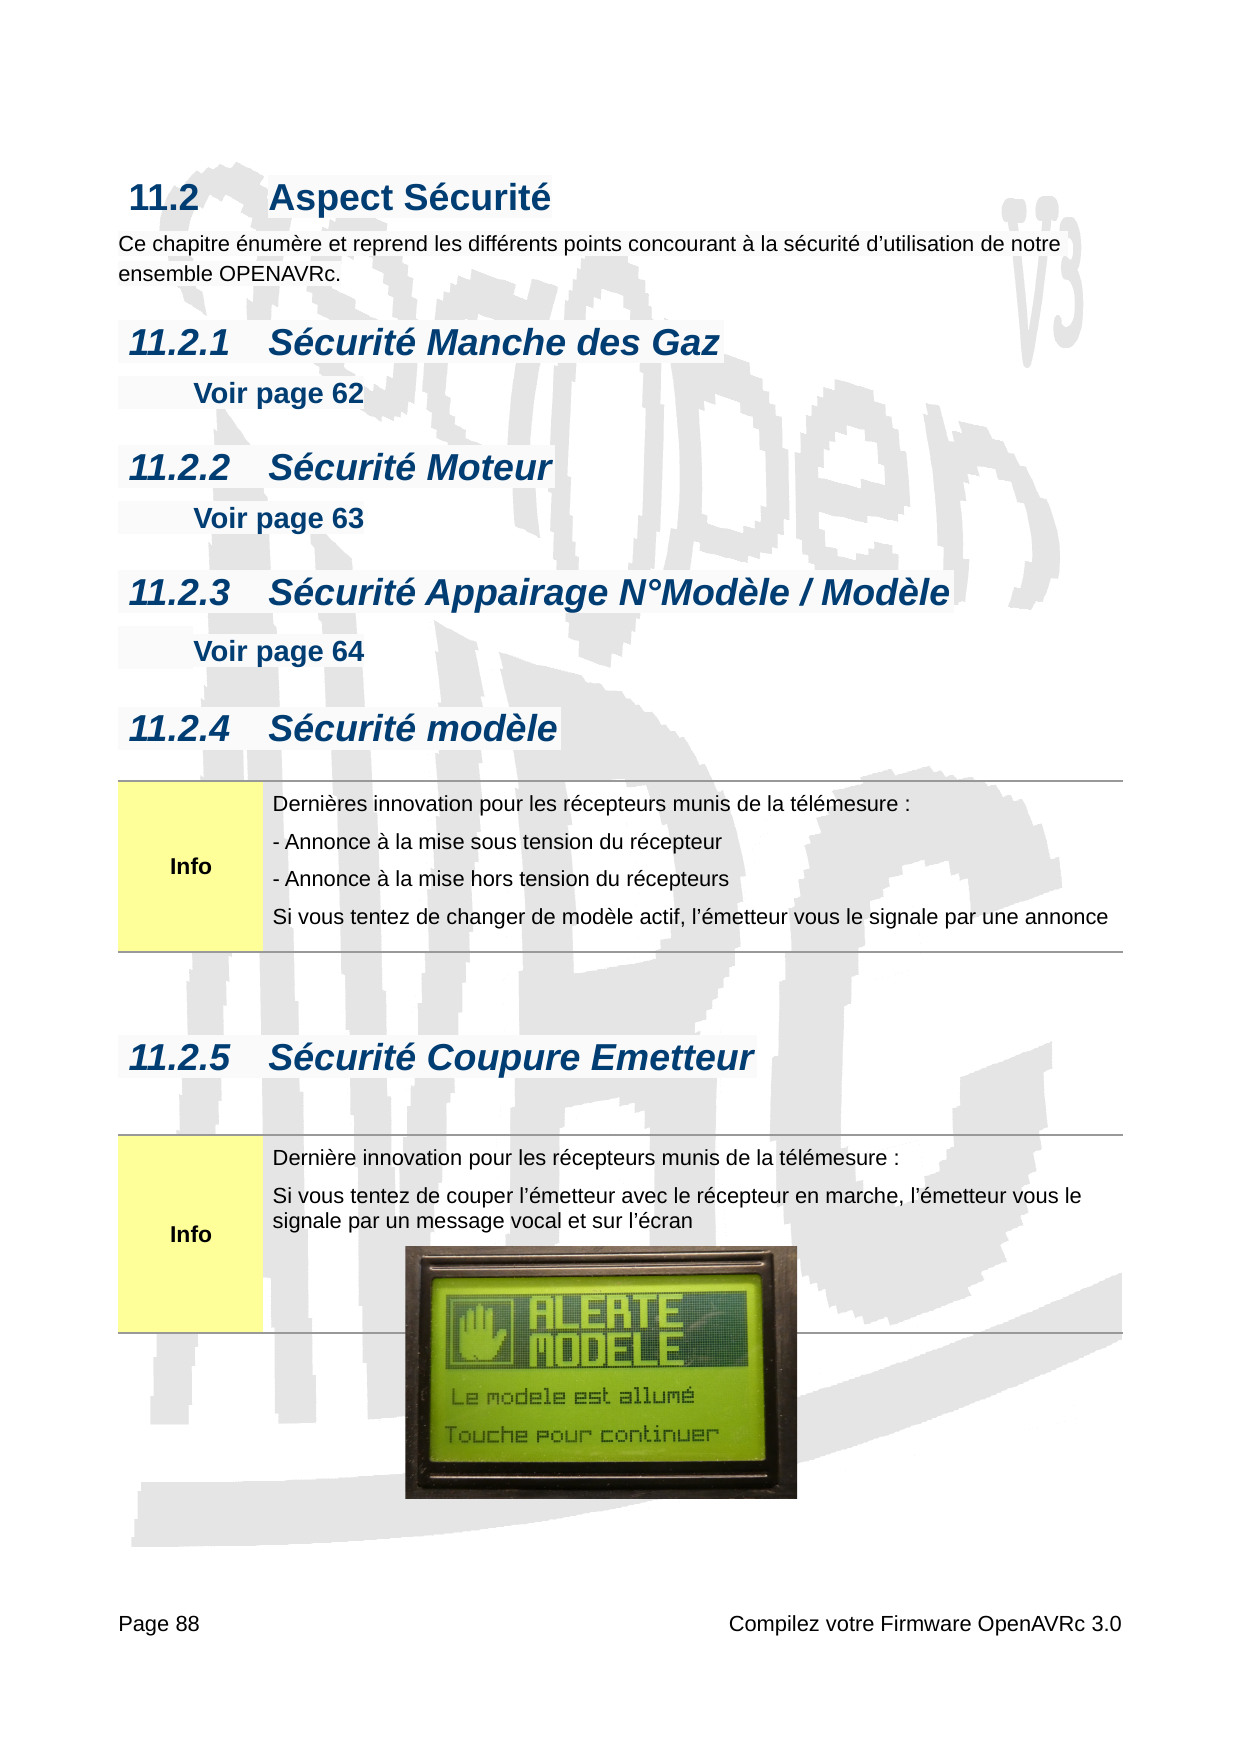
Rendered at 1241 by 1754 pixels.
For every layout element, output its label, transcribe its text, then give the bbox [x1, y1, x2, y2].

subtitle Sécurité Moteur [118, 445, 1122, 488]
picture [405, 1246, 798, 1499]
text Voir page 63 [118, 501, 1122, 534]
subtitle Sécurité Manche des Gaz [118, 320, 1122, 363]
subtitle Sécurité Coupure Emetteur [118, 1035, 1122, 1078]
text Voir page 64 [118, 626, 1122, 669]
table_header Dernière innovation pour les récepteurs munis de la télémesure : Si vous tentez de couper l’émetteur avec le récepteur en marche, l’émetteur vous le signale par un message vocal et sur l’écran [264, 1136, 1122, 1332]
text Ce chapitre énumère et reprend les différents points concourant à la sécurité d’utilisation de notre ensemble OPENAVRc. [118, 231, 1122, 286]
table_header Dernières innovation pour les récepteurs munis de la télémesure : - Annonce à la mise sous tension du récepteur - Annonce à la mise hors tension du récepteurs Si vous tentez de changer de modèle actif, l’émetteur vous le signale par une annonce [264, 782, 1122, 951]
text Voir page 62 [118, 376, 1122, 409]
subtitle Sécurité modèle [118, 707, 1122, 750]
subtitle Aspect Sécurité [118, 175, 1122, 218]
table_header Info [118, 1136, 263, 1332]
subtitle Sécurité Appairage N°Modèle / Modèle [118, 570, 1122, 613]
table_header Info [118, 782, 263, 951]
